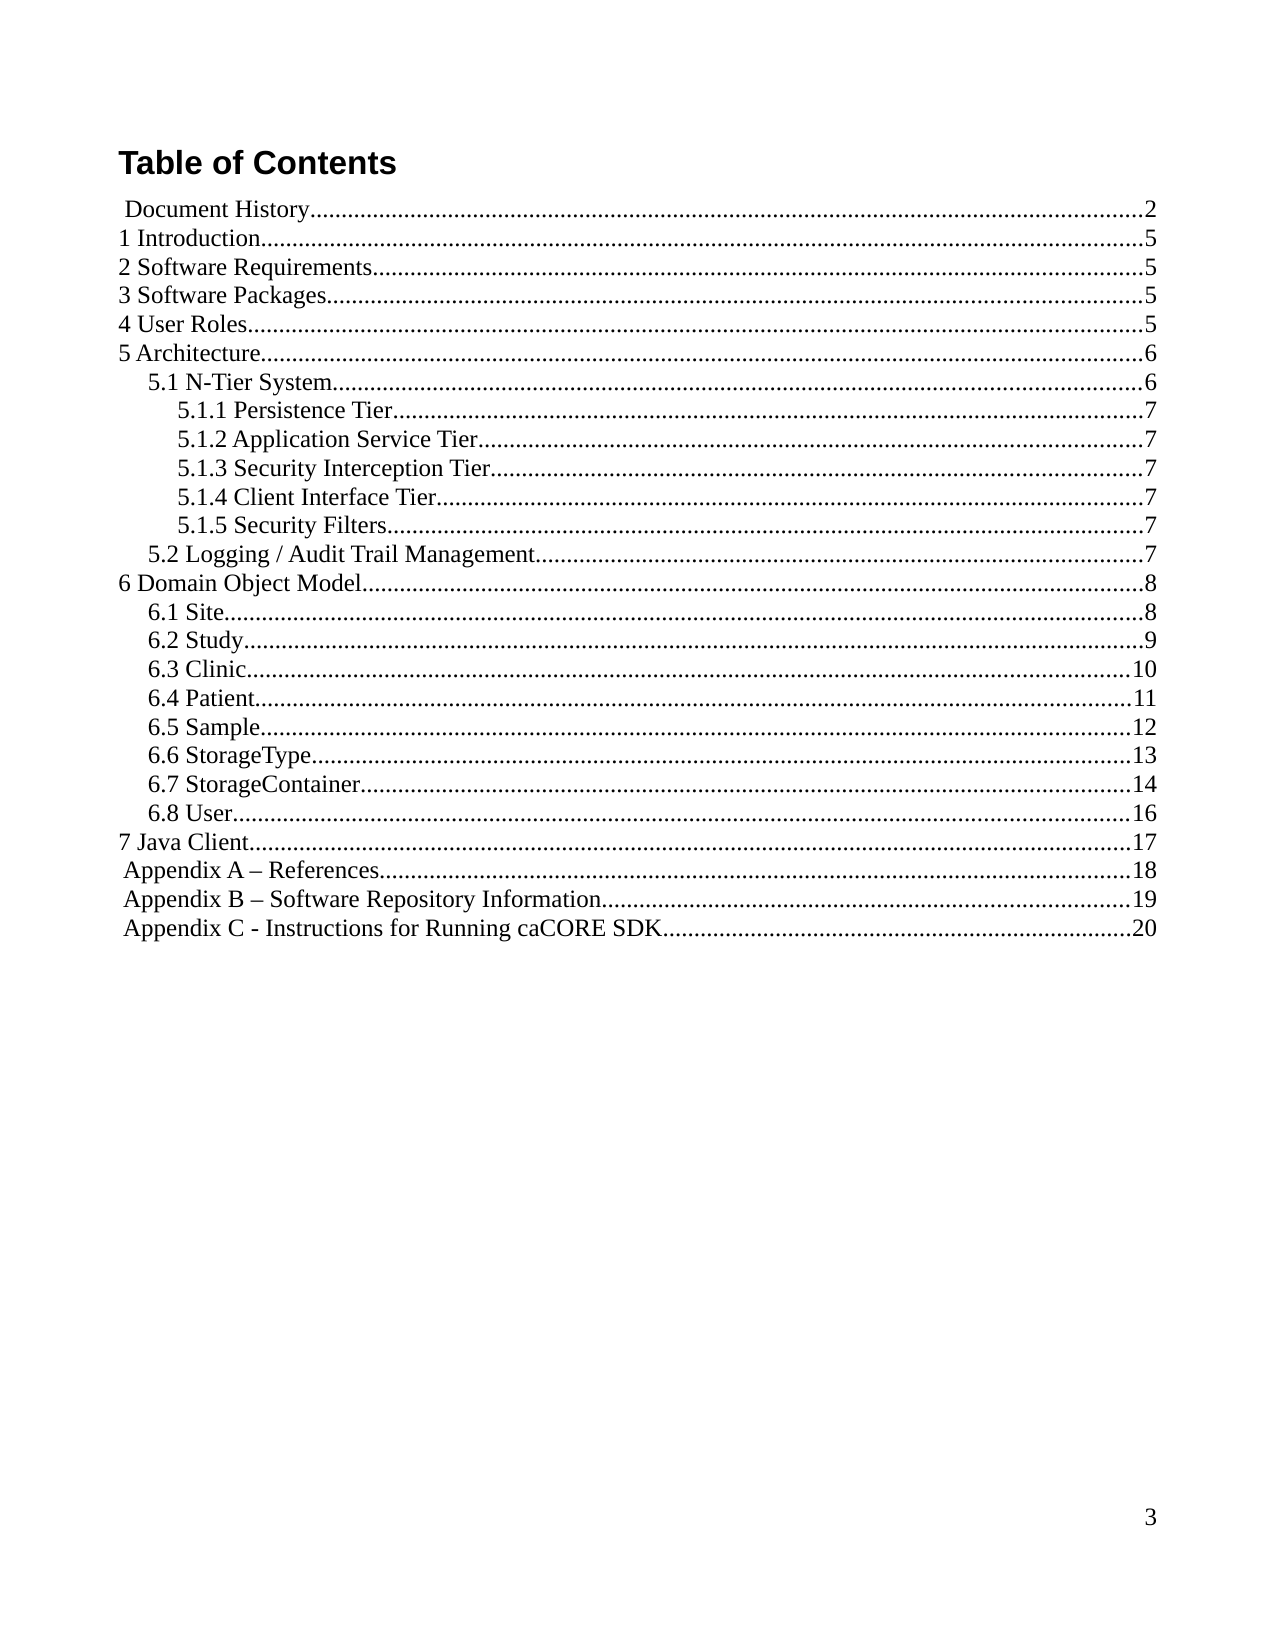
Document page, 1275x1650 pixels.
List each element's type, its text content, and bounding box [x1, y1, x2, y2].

text 6.8 User 16 [148, 798, 1157, 827]
text 1 Introduction 5 [118, 223, 1157, 252]
text 5.1.4 Client Interface Tier 7 [177, 482, 1157, 510]
text 2 Software Requirements 5 [118, 252, 1157, 280]
subtitle Table of Contents [118, 143, 1157, 182]
text Appendix B – Software Repository Information 19 [118, 884, 1157, 913]
text 5.1.1 Persistence Tier 7 [177, 395, 1157, 424]
text 5.1.5 Security Filters 7 [177, 510, 1157, 539]
text 5.1.3 Security Interception Tier 7 [177, 453, 1157, 482]
text 7 Java Client 17 [118, 827, 1157, 855]
text 5.1 N-Tier System 6 [148, 367, 1157, 395]
text 6.4 Patient 11 [148, 683, 1157, 712]
text 6.7 StorageContainer 14 [148, 769, 1157, 798]
text 3 Software Packages 5 [118, 280, 1157, 309]
text 6.1 Site 8 [148, 597, 1157, 625]
text 6.5 Sample 12 [148, 712, 1157, 740]
text 5.1.2 Application Service Tier 7 [177, 424, 1157, 453]
text Appendix A – References 18 [118, 855, 1157, 884]
text 6 Domain Object Model 8 [118, 568, 1157, 597]
text 4 User Roles 5 [118, 309, 1157, 338]
text 5 Architecture 6 [118, 338, 1157, 367]
text 6.2 Study 9 [148, 625, 1157, 654]
text Appendix C - Instructions for Running caCORE SDK 20 [118, 913, 1157, 942]
text Document History 2 [118, 194, 1157, 223]
text 5.2 Logging / Audit Trail Management 7 [148, 539, 1157, 568]
text 6.3 Clinic 10 [148, 654, 1157, 683]
text 6.6 StorageType 13 [148, 740, 1157, 769]
